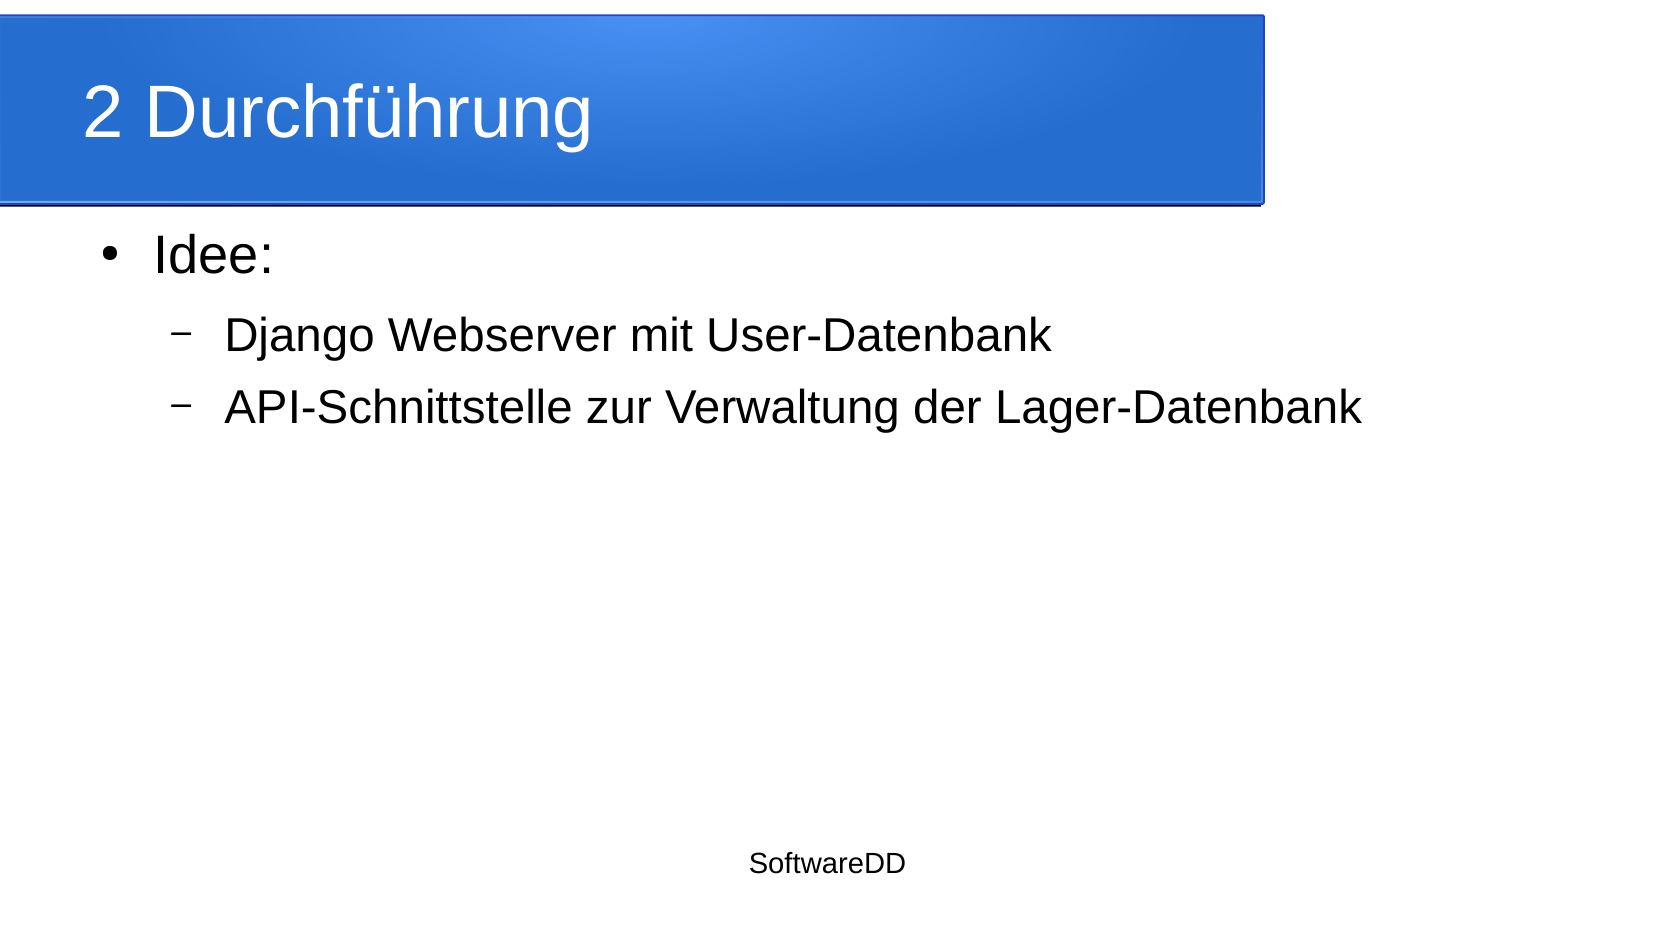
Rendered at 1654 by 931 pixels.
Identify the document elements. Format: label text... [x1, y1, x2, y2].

list Idee: Django Webserver mit User-Datenbank API-Schnittstelle zur Verwaltung der Lager-Datenbank [82, 224, 1571, 764]
title 2 Durchführung [82, 35, 1235, 189]
